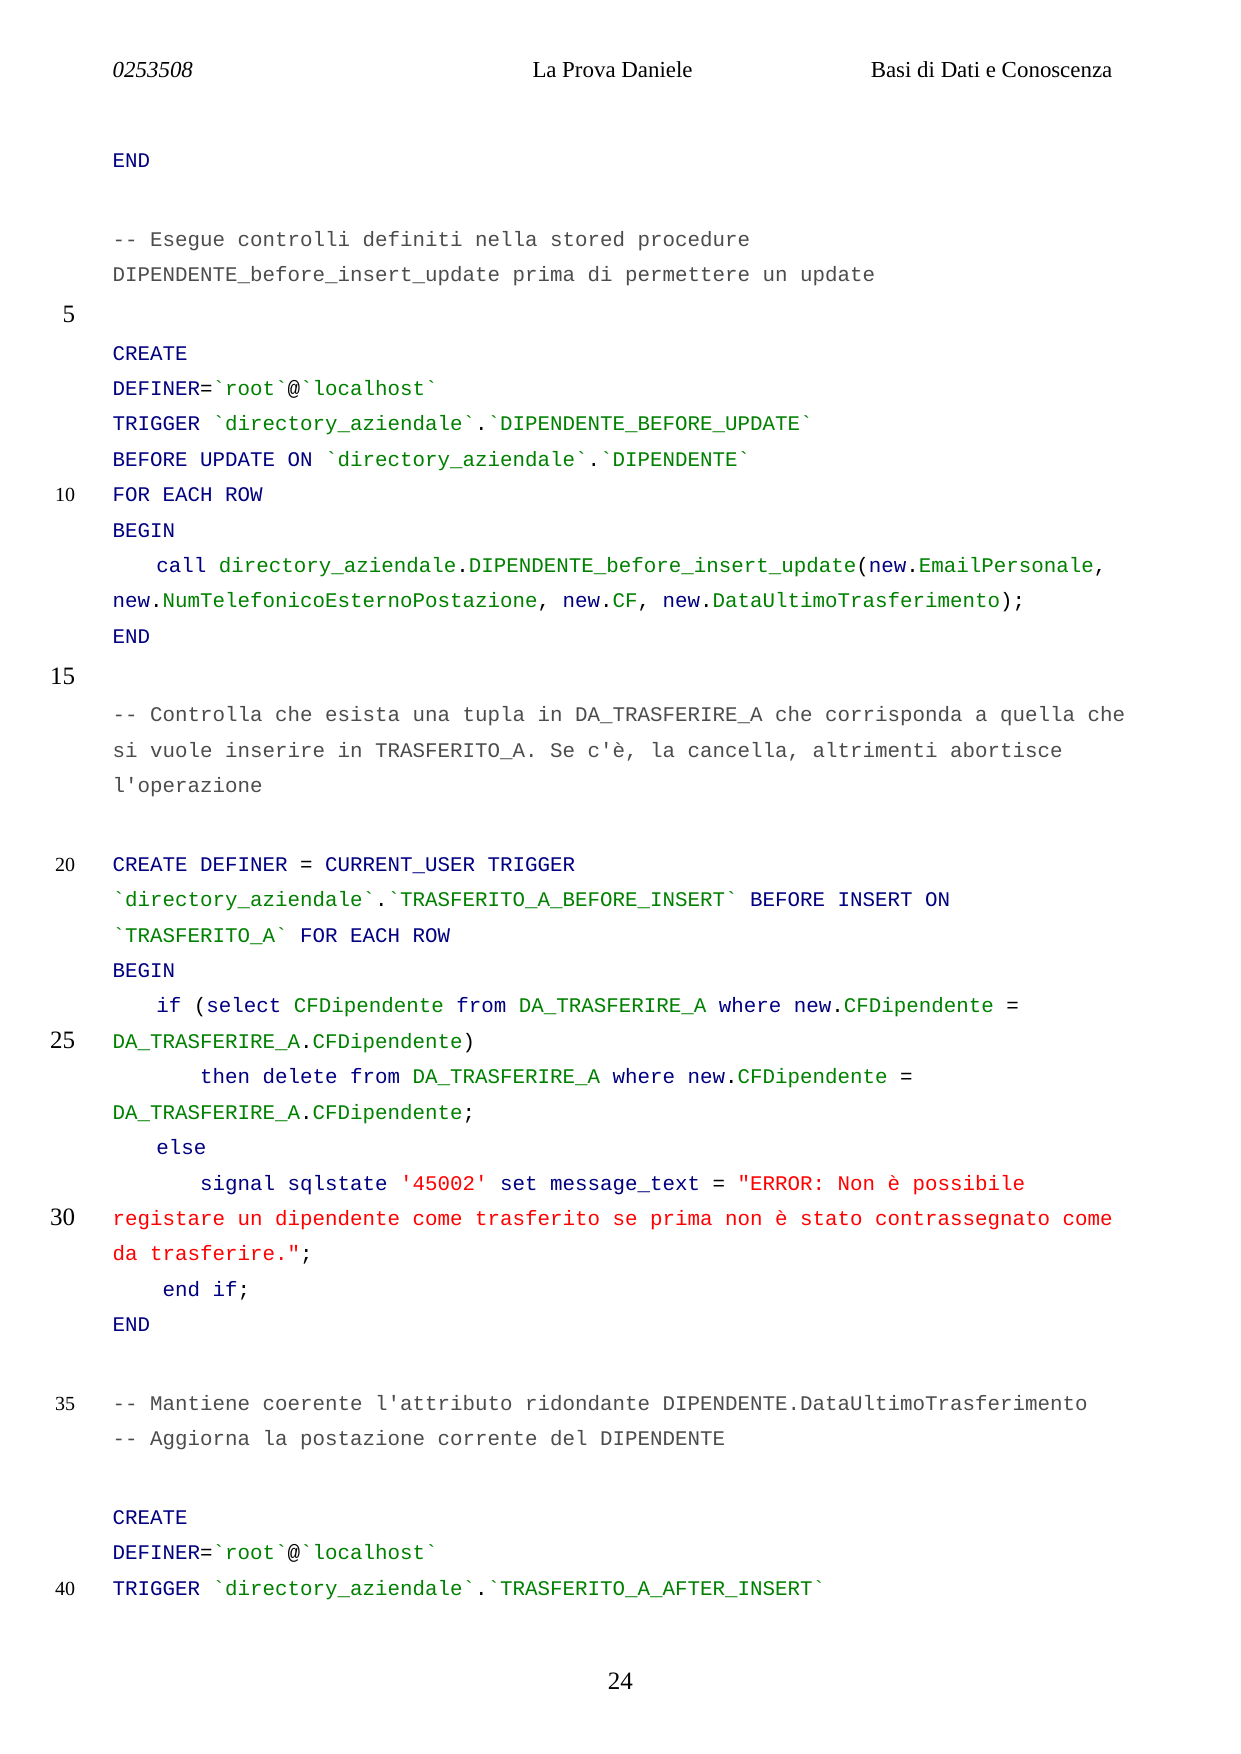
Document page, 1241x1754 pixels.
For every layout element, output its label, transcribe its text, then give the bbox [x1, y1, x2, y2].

text then delete from DA_TRASFERIRE_A where new.CFDipendente = DA_TRASFERIRE_A.CFDipendente; [112, 1066, 1128, 1125]
text BEGIN [112, 960, 1128, 984]
text CREATE [112, 342, 1128, 366]
text DEFINER=`root`@`localhost` [112, 378, 1128, 402]
text call directory_aziendale.DIPENDENTE_before_insert_update(new.EmailPersonale, new.NumTelefonicoEsternoPostazione, new.CF, new.DataUltimoTrasferimento); [112, 555, 1128, 614]
text end if; [112, 1279, 1128, 1302]
text else [112, 1137, 1128, 1161]
text END [112, 626, 1128, 649]
text -- Controlla che esista una tupla in DA_TRASFERIRE_A che corrisponda a quella che si vuole inserire in TRASFERITO_A. Se c'è, la cancella, altrimenti abortisce l'operazione [112, 704, 1128, 799]
text FOR EACH ROW [112, 484, 1128, 508]
text -- Mantiene coerente l'attributo ridondante DIPENDENTE.DataUltimoTrasferimento [112, 1393, 1128, 1416]
text -- Esegue controlli definiti nella stored procedure DIPENDENTE_before_insert_update prima di permettere un update [112, 228, 1128, 288]
text signal sqlstate '45002' set message_text = "ERROR: Non è possibile registare un dipendente come trasferito se prima non è stato contrassegnato come da trasferire."; [112, 1172, 1128, 1267]
text BEGIN [112, 519, 1128, 543]
text TRIGGER `directory_aziendale`.`DIPENDENTE_BEFORE_UPDATE` [112, 413, 1128, 437]
text -- Aggiorna la postazione corrente del DIPENDENTE [112, 1428, 1128, 1452]
text END [112, 1314, 1128, 1338]
text TRIGGER `directory_aziendale`.`TRASFERITO_A_AFTER_INSERT` [112, 1577, 1128, 1601]
text CREATE DEFINER = CURRENT_USER TRIGGER `directory_aziendale`.`TRASFERITO_A_BEFORE_INSERT` BEFORE INSERT ON `TRASFERITO_A` FOR EACH ROW [112, 854, 1128, 948]
text if (select CFDipendente from DA_TRASFERIRE_A where new.CFDipendente = DA_TRASFERIRE_A.CFDipendente) [112, 995, 1128, 1054]
text CREATE [112, 1507, 1128, 1530]
text BEFORE UPDATE ON `directory_aziendale`.`DIPENDENTE` [112, 449, 1128, 472]
text DEFINER=`root`@`localhost` [112, 1542, 1128, 1566]
text END [112, 150, 1128, 174]
